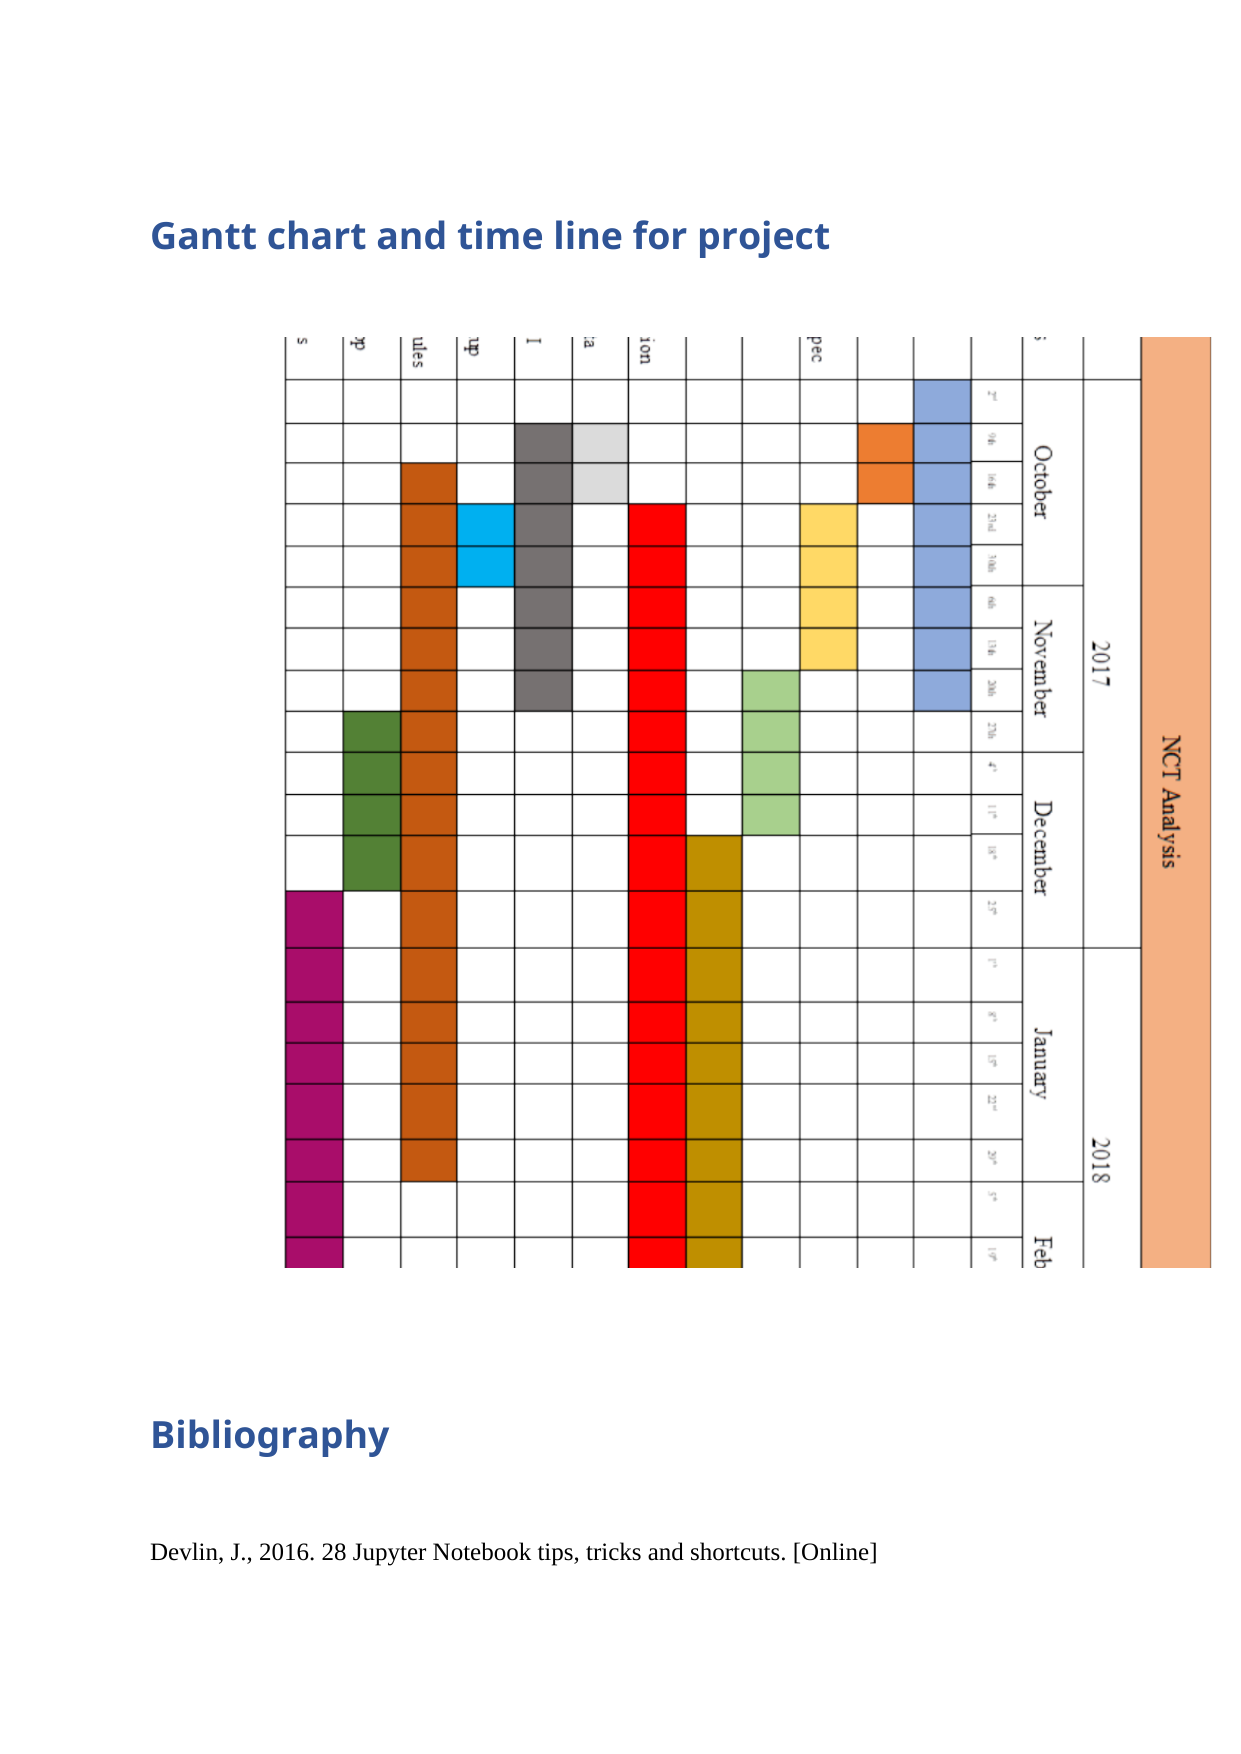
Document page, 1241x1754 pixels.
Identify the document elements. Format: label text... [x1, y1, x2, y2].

title Bibliography [150, 1408, 1090, 1459]
text Devlin, J., 2016. 28 Jupyter Notebook tips, tricks and shortcuts. [Online] [150, 1537, 1090, 1565]
title Gantt chart and time line for project [150, 209, 1090, 260]
